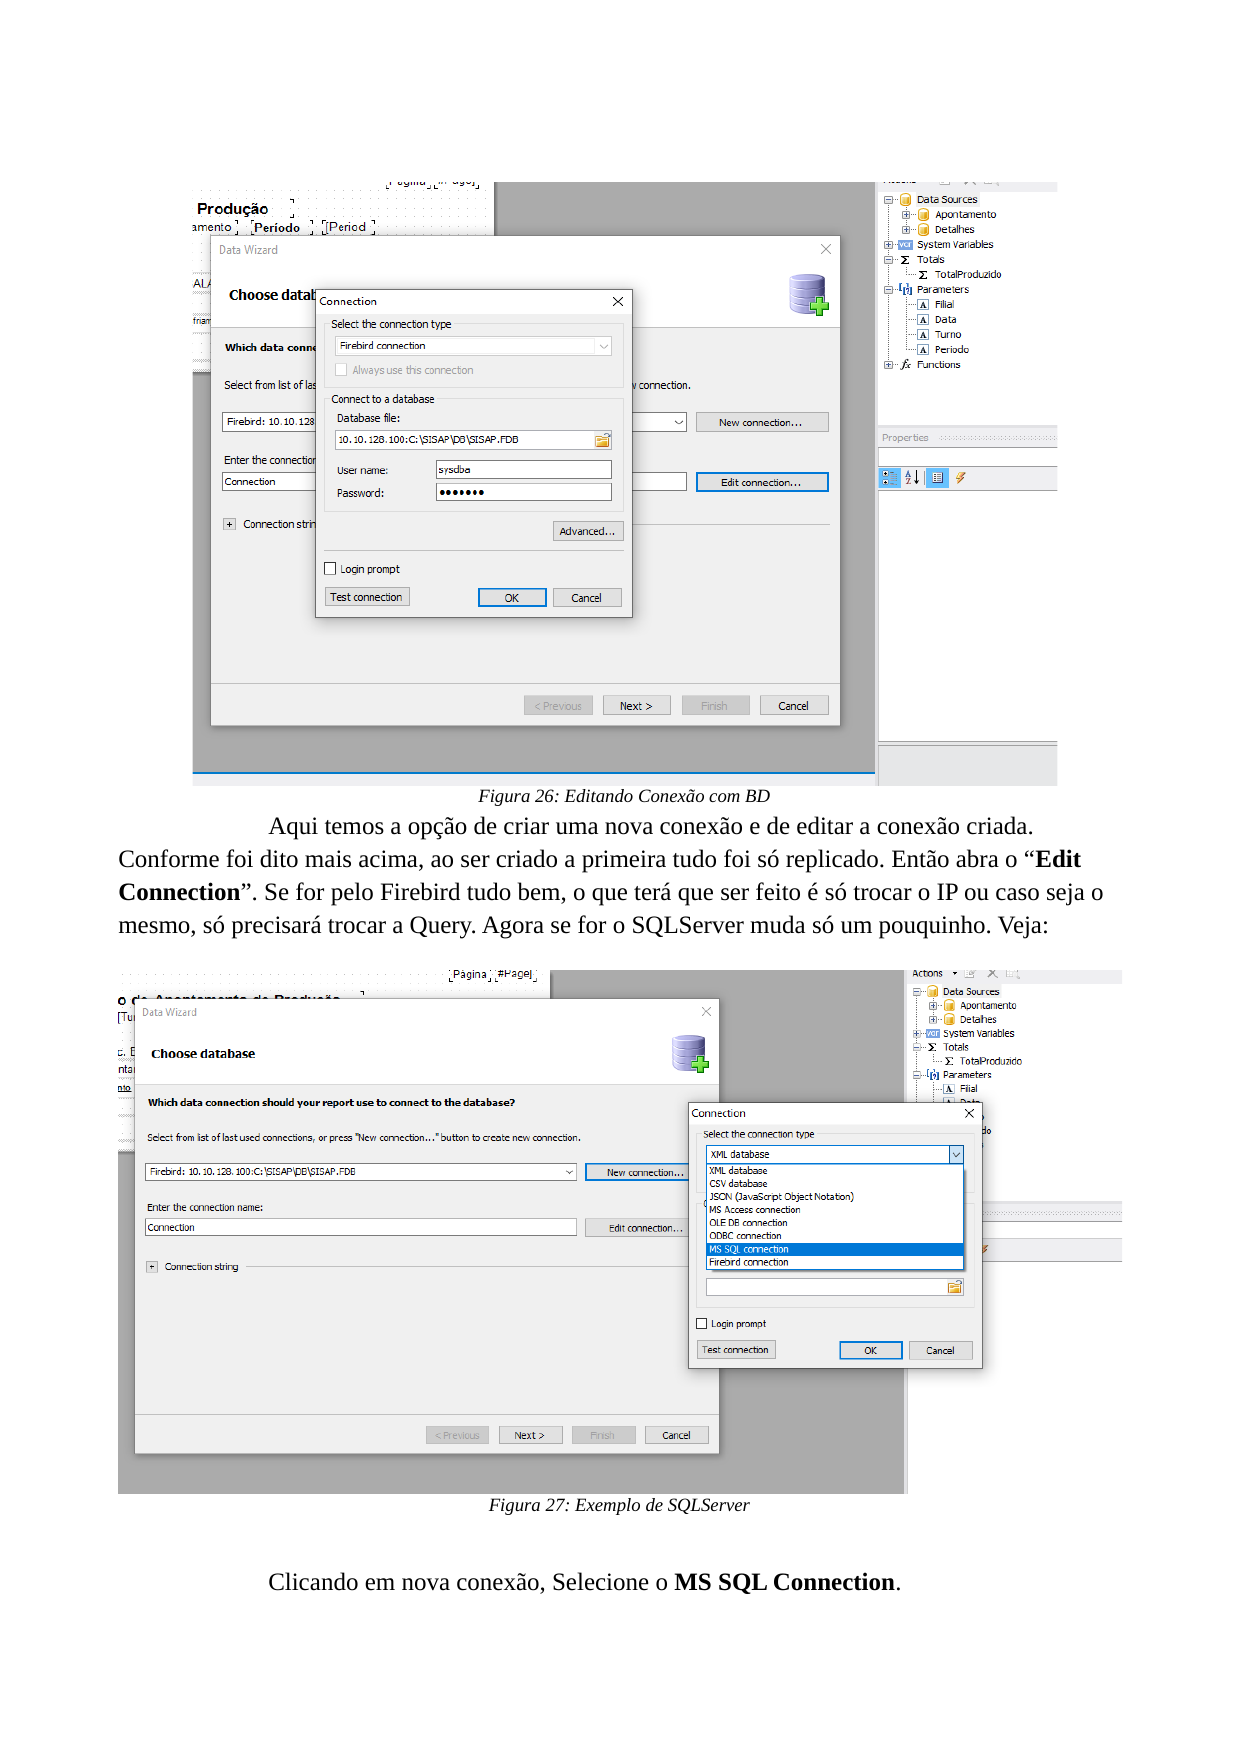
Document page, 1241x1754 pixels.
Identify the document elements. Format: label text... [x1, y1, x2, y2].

picture [118, 970, 1123, 1494]
text Clicando em nova conexão, Selecione o MS SQL Connection. [118, 1567, 1122, 1596]
picture [192, 182, 1058, 786]
text Aqui temos a opção de criar uma nova conexão e de editar a conexão criada. Conforme foi dito mais acima, ao ser criado a primeira tudo foi só replicado. Então abra o “Edit Connection”. Se for pelo Firebird tudo bem, o que terá que ser feito é só trocar o IP ou caso seja o mesmo, só precisará trocar a Query. Agora se for o SQLServer muda só um pouquinho. Veja: [118, 784, 1122, 939]
text Figura 27: Exemplo de SQLServer [118, 1494, 1122, 1516]
text Figura 26: Editando Conexão com BD [193, 786, 1057, 807]
